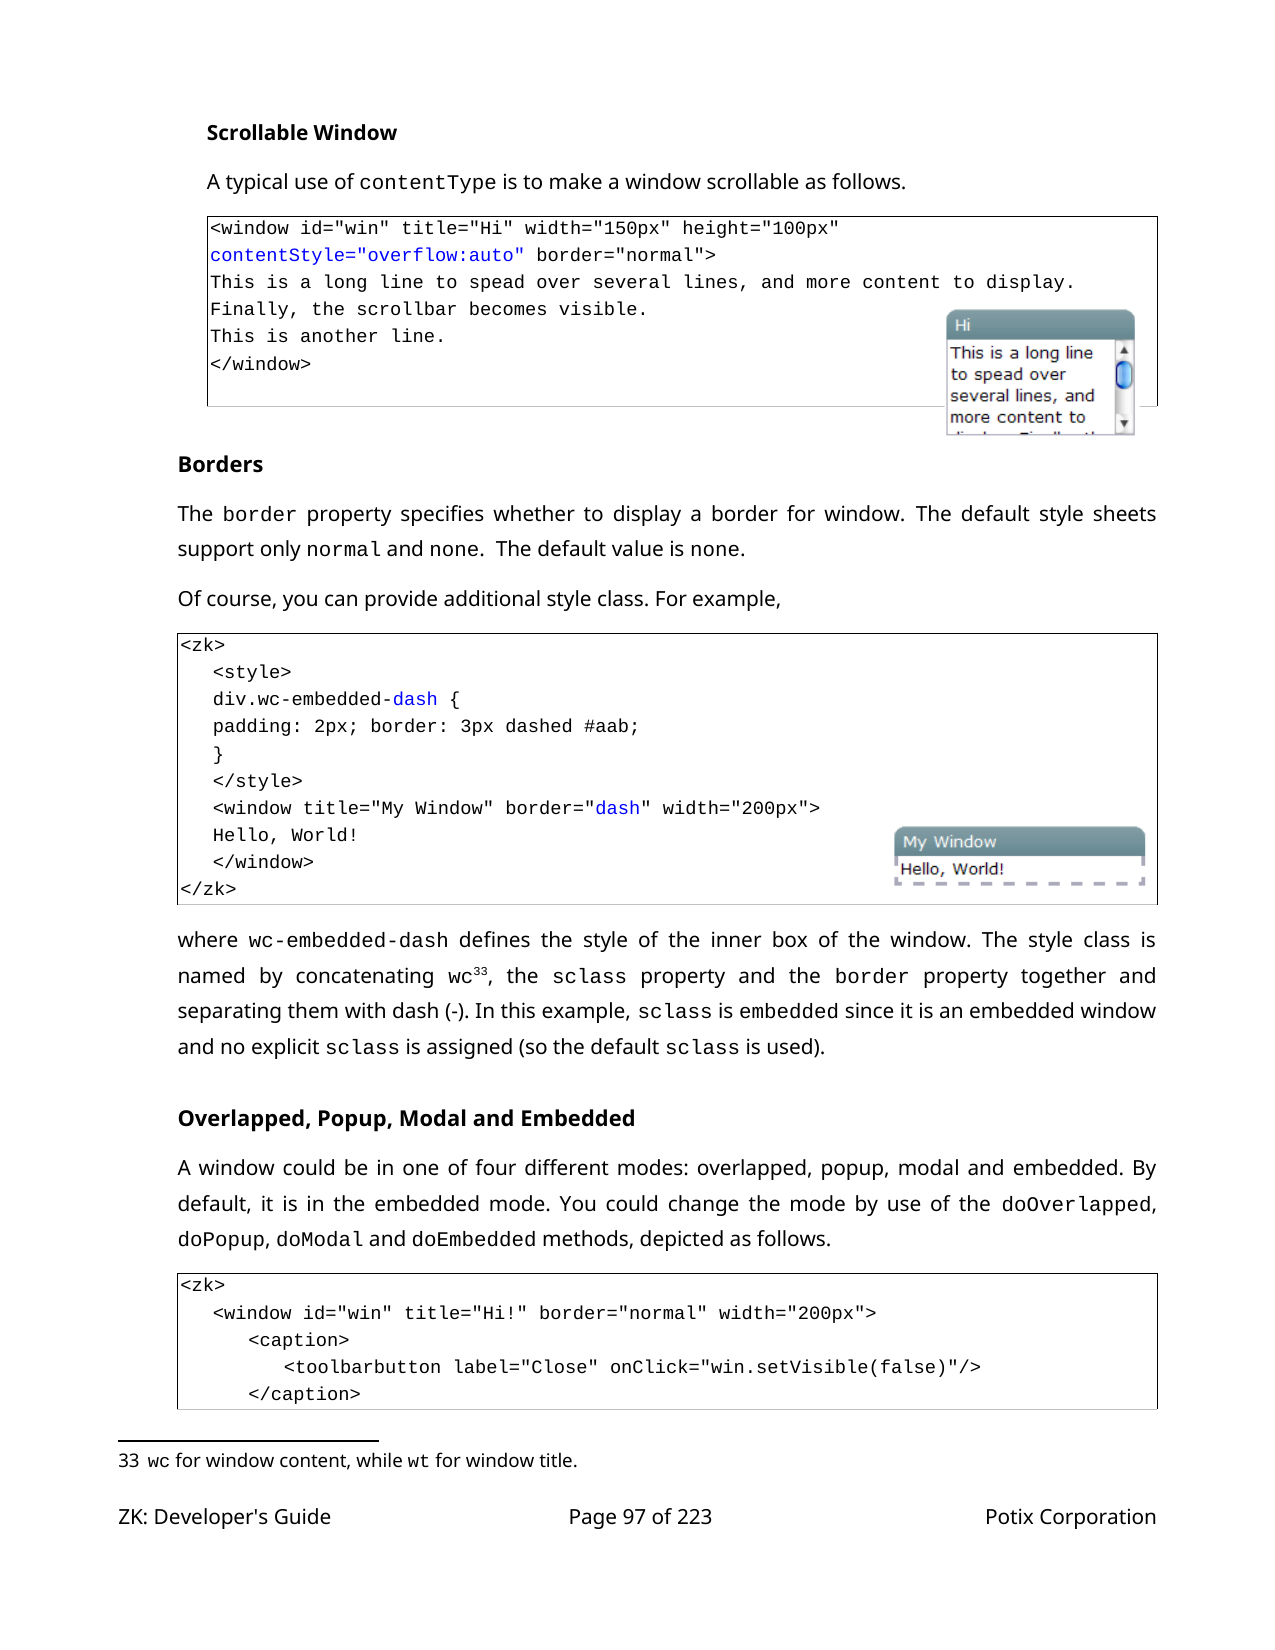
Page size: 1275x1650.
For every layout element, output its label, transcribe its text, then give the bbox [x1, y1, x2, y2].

text </window> [178, 850, 892, 874]
text <window id="win" title="Hi" width="150px" height="100px" contentStyle="overflow:auto" border="normal"> [208, 217, 1157, 267]
picture [944, 307, 1140, 438]
text </style> [178, 768, 1157, 793]
text [1140, 351, 1157, 376]
text } [178, 741, 1157, 766]
text The border property specifies whether to display a border for window. The default style sheets support only normal and none. The default value is none. [177, 499, 1157, 563]
text </window> [208, 351, 944, 376]
text Of course, you can provide additional style class. For example, [177, 584, 1157, 612]
text <window title="My Window" border="dash" width="200px"> [178, 796, 1157, 820]
text [1149, 850, 1157, 874]
text <window id="win" title="Hi!" border="normal" width="200px"> [178, 1301, 1157, 1325]
text <toolbarbutton label="Close" onClick="win.setVisible(false)"/> [178, 1355, 1157, 1379]
text Finally, the scrollbar becomes visible. [208, 297, 1157, 321]
subtitle Overlapped, Popup, Modal and Embedded [177, 1103, 1157, 1133]
text </caption> [178, 1382, 1157, 1409]
text A window could be in one of four different modes: overlapped, popup, modal and embedded. By default, it is in the embedded mode. You could change the mode by use of the doOverlapped, doPopup, doModal and doEmbedded methods, depicted as follows. [177, 1153, 1157, 1253]
text div.wc-embedded-dash { [178, 687, 1157, 711]
text padding: 2px; border: 3px dashed #aab; [178, 714, 1157, 738]
text This is a long line to spead over several lines, and more content to display. [208, 270, 1157, 294]
picture [892, 824, 1149, 887]
text </zk> [178, 877, 1157, 904]
text wc for window content, while wt for window title. [118, 1447, 1157, 1473]
text Hello, World! [178, 823, 1157, 847]
text A typical use of contentType is to make a window scrollable as follows. [207, 167, 1157, 196]
text <zk> [178, 1274, 1157, 1298]
text This is another line. [208, 324, 944, 348]
text <caption> [178, 1328, 1157, 1352]
text <style> [178, 660, 1157, 684]
text where wc-embedded-dash defines the style of the inner box of the window. The style class is named by concatenating wc, the sclass property and the border property together and separating them with dash (-). In this example, sclass is embedded since it is an embedded window and no explicit sclass is assigned (so the default sclass is used). [177, 925, 1157, 1060]
text <zk> [178, 634, 1157, 657]
subtitle Scrollable Window [207, 118, 1157, 146]
subtitle Borders [177, 448, 1157, 478]
